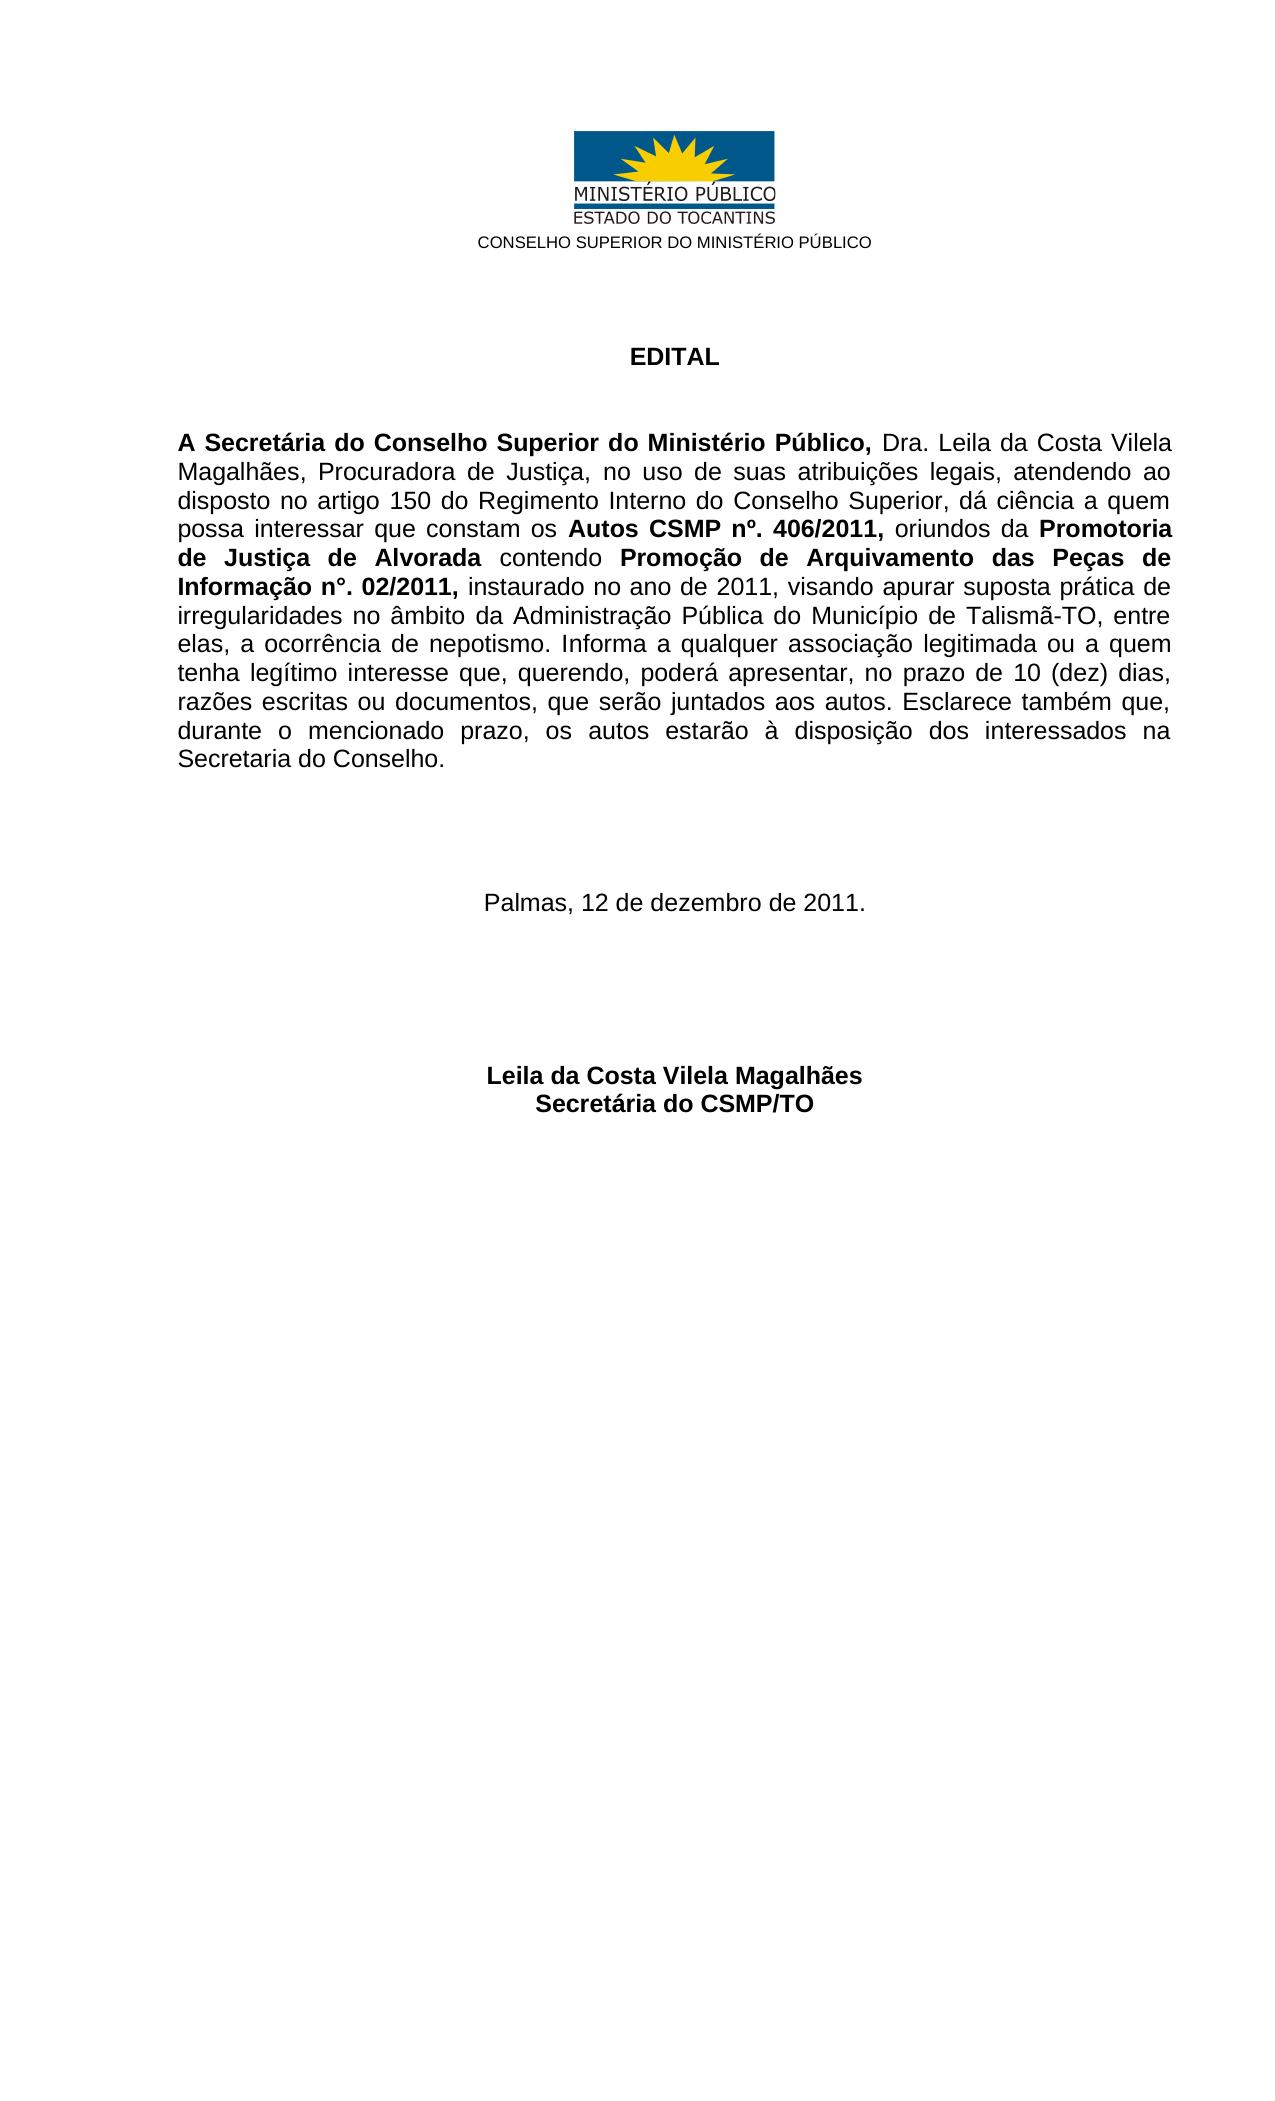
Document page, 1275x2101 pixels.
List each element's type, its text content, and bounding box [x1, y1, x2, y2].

text Secretária do CSMP/TO [177, 1089, 1172, 1118]
text Leila da Costa Vilela Magalhães [177, 1061, 1172, 1089]
text A Secretária do Conselho Superior do Ministério Público, Dra. Leila da Costa Vilela Magalhães, Procuradora de Justiça, no uso de suas atribuições legais, atendendo ao disposto no artigo 150 do Regimento Interno do Conselho Superior, dá ciência a quem possa interessar que constam os Autos CSMP nº. 406/2011, oriundos da Promotoria de Justiça de Alvorada contendo Promoção de Arquivamento das Peças de Informação n°. 02/2011, instaurado no ano de 2011, visando apurar suposta prática de irregularidades no âmbito da Administração Pública do Município de Talismã-TO, entre elas, a ocorrência de nepotismo. Informa a qualquer associação legitimada ou a quem tenha legítimo interesse que, querendo, poderá apresentar, no prazo de 10 (dez) dias, razões escritas ou documentos, que serão juntados aos autos. Esclarece também que, durante o mencionado prazo, os autos estarão à disposição dos interessados na Secretaria do Conselho. [177, 428, 1172, 773]
text Palmas, 12 de dezembro de 2011. [177, 888, 1172, 917]
picture [574, 131, 776, 224]
text EDITAL [177, 342, 1172, 371]
